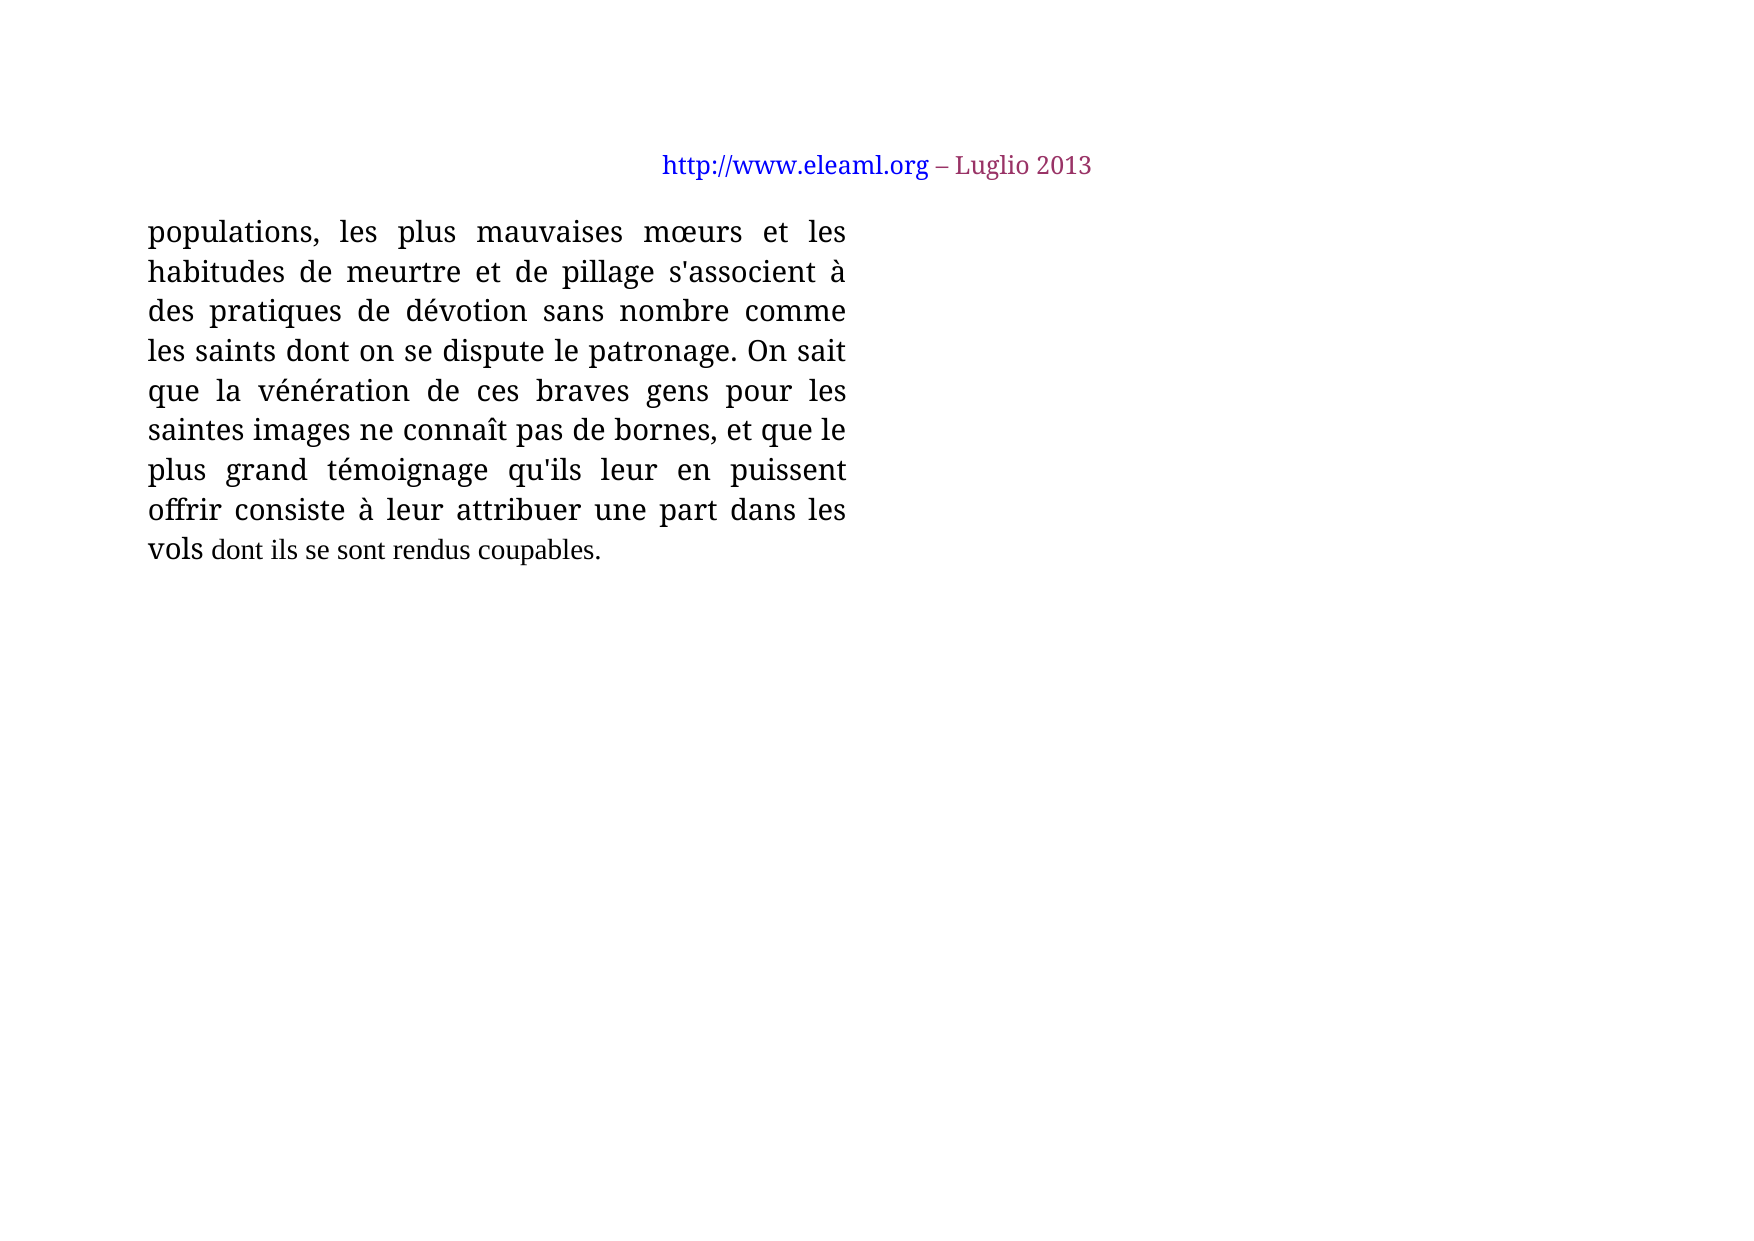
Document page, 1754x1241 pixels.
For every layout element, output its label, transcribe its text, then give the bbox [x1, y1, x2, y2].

text populations, les plus mauvaises mœurs et les habitudes de meurtre et de pillage s'associent à des pratiques de dévotion sans nombre comme les saints dont on se dispute le patronage. On sait que la vénération de ces braves gens pour les saintes images ne connaît pas de bornes, et que le plus grand témoignage qu'ils leur en puissent offrir consiste à leur attribuer une part dans les vols dont ils se sont rendus coupables. [148, 211, 847, 568]
